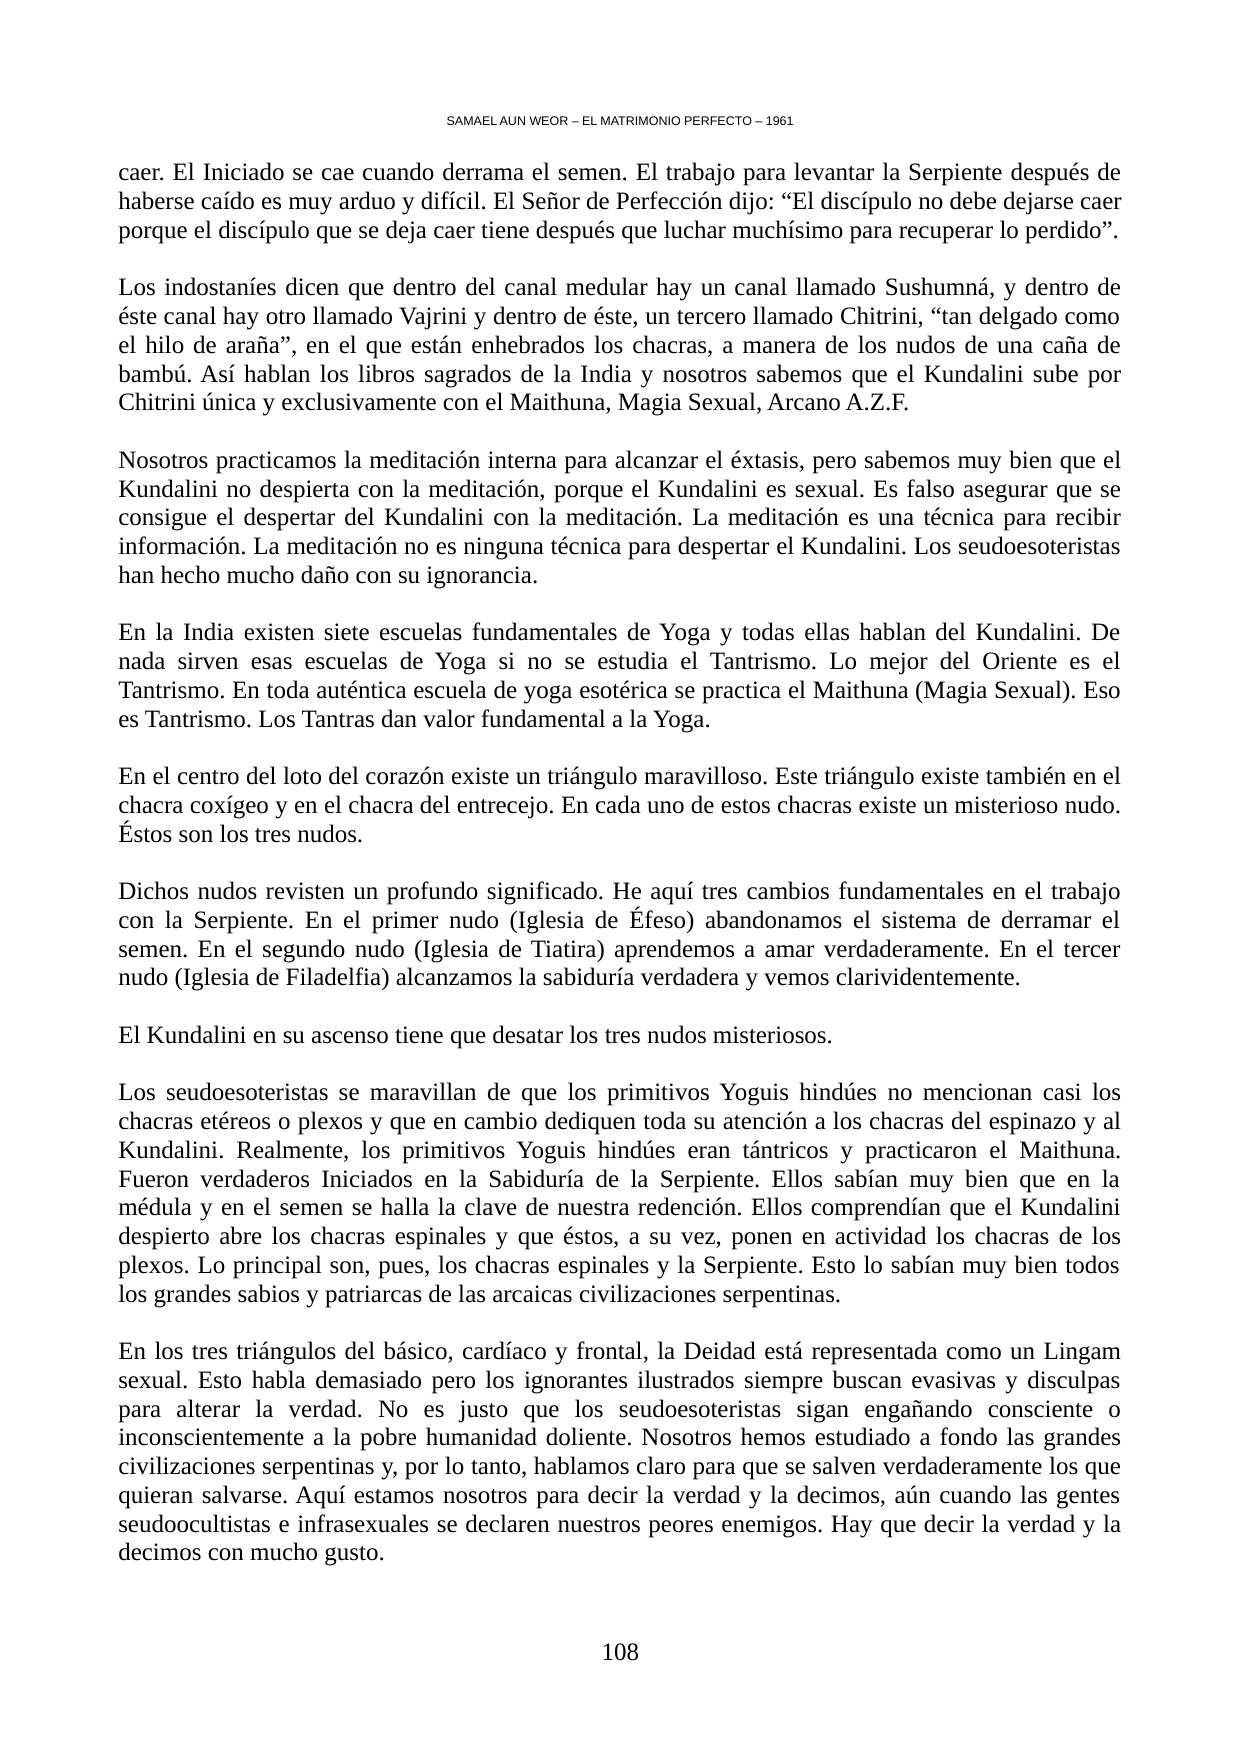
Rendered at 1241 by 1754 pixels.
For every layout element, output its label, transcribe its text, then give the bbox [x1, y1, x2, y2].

text El Kundalini en su ascenso tiene que desatar los tres nudos misteriosos. [118, 1020, 1122, 1049]
text Los seudoesoteristas se maravillan de que los primitivos Yoguis hindúes no mencionan casi los chacras etéreos o plexos y que en cambio dediquen toda su atención a los chacras del espinazo y al Kundalini. Realmente, los primitivos Yoguis hindúes eran tántricos y practicaron el Maithuna. Fueron verdaderos Iniciados en la Sabiduría de la Serpiente. Ellos sabían muy bien que en la médula y en el semen se halla la clave de nuestra redención. Ellos comprendían que el Kundalini despierto abre los chacras espinales y que éstos, a su vez, ponen en actividad los chacras de los plexos. Lo principal son, pues, los chacras espinales y la Serpiente. Esto lo sabían muy bien todos los grandes sabios y patriarcas de las arcaicas civilizaciones serpentinas. [118, 1077, 1122, 1307]
text En el centro del loto del corazón existe un triángulo maravilloso. Este triángulo existe también en el chacra coxígeo y en el chacra del entrecejo. En cada uno de estos chacras existe un misterioso nudo. Éstos son los tres nudos. [118, 761, 1122, 847]
text Dichos nudos revisten un profundo significado. He aquí tres cambios fundamentales en el trabajo con la Serpiente. En el primer nudo (Iglesia de Éfeso) abandonamos el sistema de derramar el semen. En el segundo nudo (Iglesia de Tiatira) aprendemos a amar verdaderamente. En el tercer nudo (Iglesia de Filadelfia) alcanzamos la sabiduría verdadera y vemos clarividentemente. [118, 876, 1122, 991]
text Los indostaníes dicen que dentro del canal medular hay un canal llamado Sushumná, y dentro de éste canal hay otro llamado Vajrini y dentro de éste, un tercero llamado Chitrini, “tan delgado como el hilo de araña”, en el que están enhebrados los chacras, a manera de los nudos de una caña de bambú. Así hablan los libros sagrados de la India y nosotros sabemos que el Kundalini sube por Chitrini única y exclusivamente con el Maithuna, Magia Sexual, Arcano A.Z.F. [118, 272, 1122, 416]
text caer. El Iniciado se cae cuando derrama el semen. El trabajo para levantar la Serpiente después de haberse caído es muy arduo y difícil. El Señor de Perfección dijo: “El discípulo no debe dejarse caer porque el discípulo que se deja caer tiene después que luchar muchísimo para recuperar lo perdido”. [118, 157, 1122, 244]
text En los tres triángulos del básico, cardíaco y frontal, la Deidad está representada como un Lingam sexual. Esto habla demasiado pero los ignorantes ilustrados siempre buscan evasivas y disculpas para alterar la verdad. No es justo que los seudoesoteristas sigan engañando consciente o inconscientemente a la pobre humanidad doliente. Nosotros hemos estudiado a fondo las grandes civilizaciones serpentinas y, por lo tanto, hablamos claro para que se salven verdaderamente los que quieran salvarse. Aquí estamos nosotros para decir la verdad y la decimos, aún cuando las gentes seudoocultistas e infrasexuales se declaren nuestros peores enemigos. Hay que decir la verdad y la decimos con mucho gusto. [118, 1336, 1122, 1566]
text Nosotros practicamos la meditación interna para alcanzar el éxtasis, pero sabemos muy bien que el Kundalini no despierta con la meditación, porque el Kundalini es sexual. Es falso asegurar que se consigue el despertar del Kundalini con la meditación. La meditación es una técnica para recibir información. La meditación no es ninguna técnica para despertar el Kundalini. Los seudoesoteristas han hecho mucho daño con su ignorancia. [118, 445, 1122, 589]
text En la India existen siete escuelas fundamentales de Yoga y todas ellas hablan del Kundalini. De nada sirven esas escuelas de Yoga si no se estudia el Tantrismo. Lo mejor del Oriente es el Tantrismo. En toda auténtica escuela de yoga esotérica se practica el Maithuna (Magia Sexual). Eso es Tantrismo. Los Tantras dan valor fundamental a la Yoga. [118, 617, 1122, 732]
